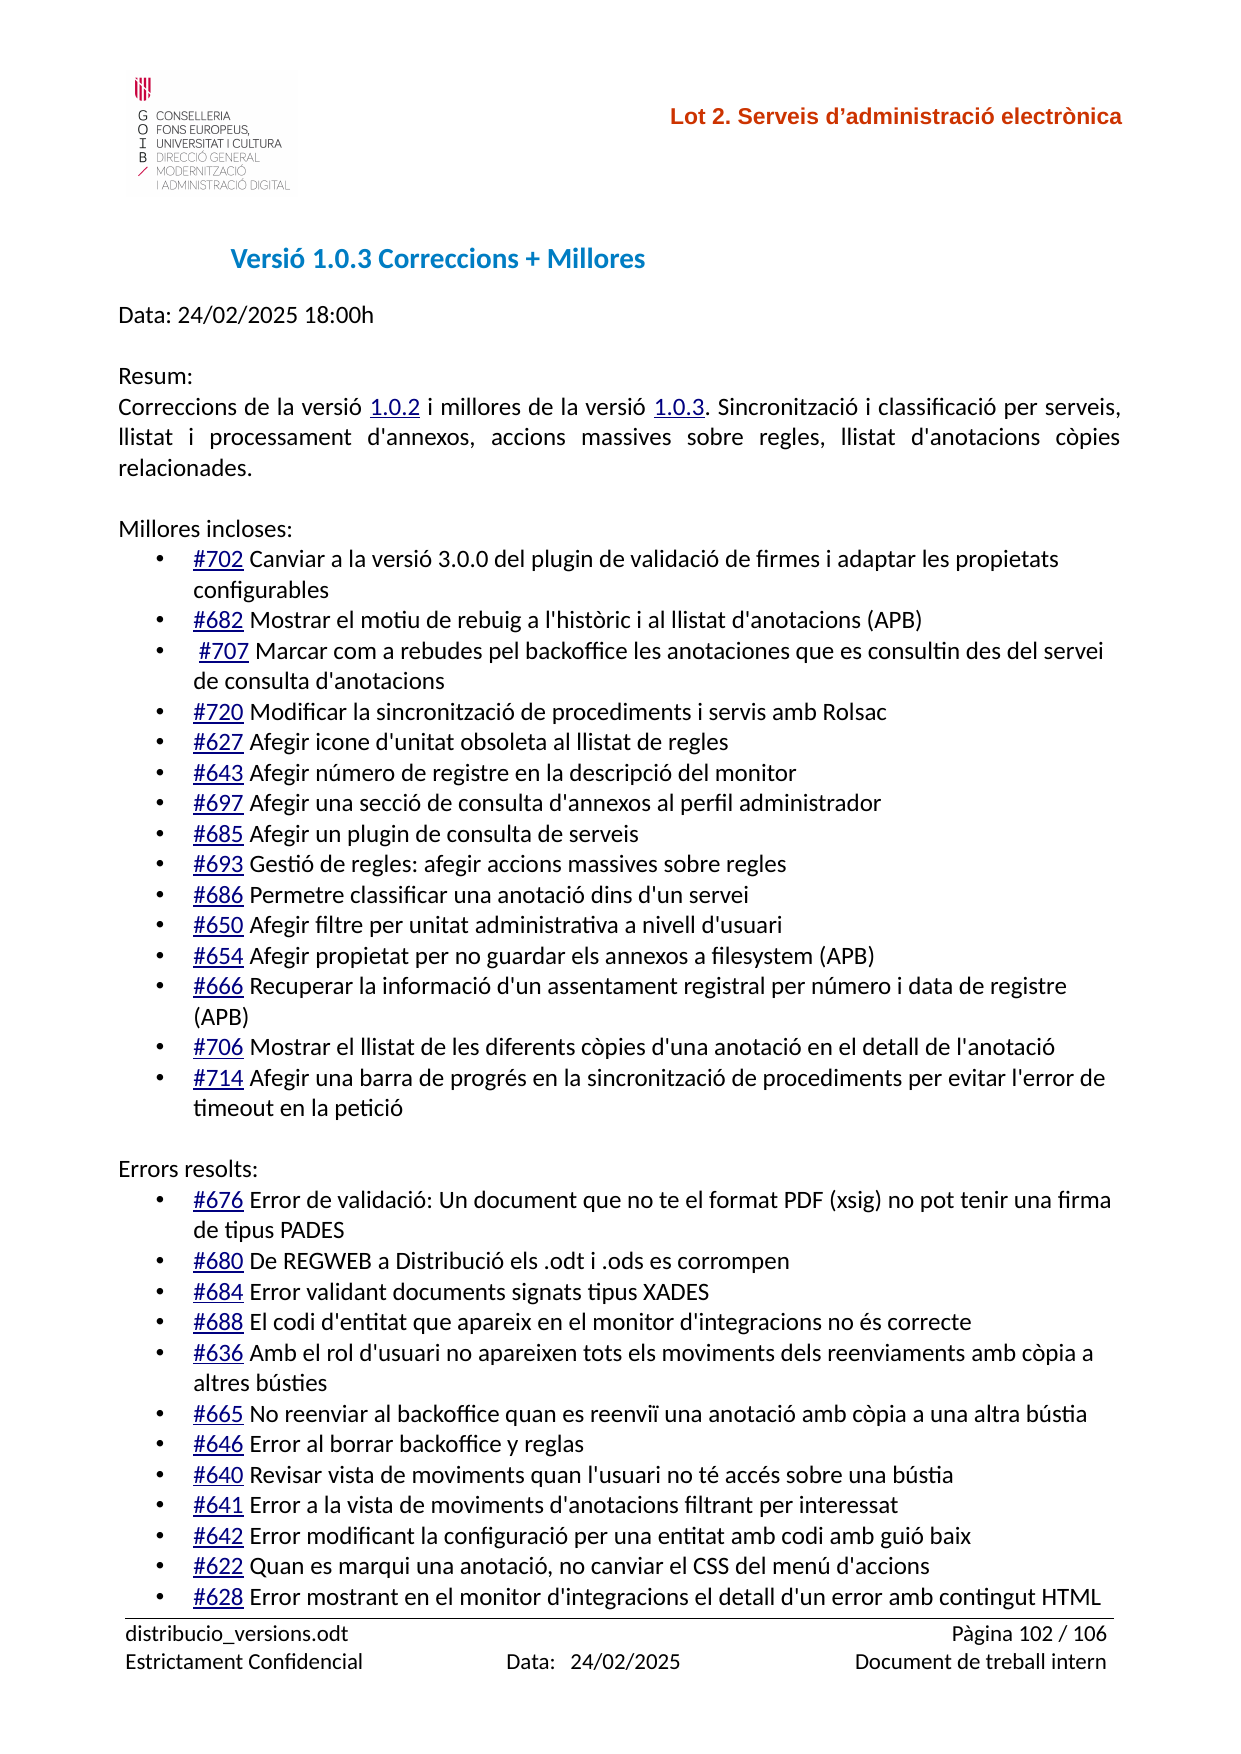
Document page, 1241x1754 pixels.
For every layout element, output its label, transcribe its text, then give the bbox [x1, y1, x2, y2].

list #666 Recuperar la informació d'un assentament registral per número i data de registre (APB) [156, 971, 1122, 1032]
list #693 Gestió de regles: afegir accions massives sobre regles [156, 848, 1122, 879]
picture [126, 70, 299, 197]
list #646 Error al borrar backoffice y reglas [156, 1428, 1122, 1459]
text Millores incloses: [118, 513, 1122, 543]
list #665 No reenviar al backoffice quan es reenviï una anotació amb còpia a una altra bústia [156, 1398, 1122, 1428]
list #622 Quan es marqui una anotació, no canviar el CSS del menú d'accions [156, 1550, 1122, 1581]
list #686 Permetre classificar una anotació dins d'un servei [156, 879, 1122, 909]
list #702 Canviar a la versió 3.0.0 del plugin de validació de firmes i adaptar les propietats configurables [156, 543, 1122, 604]
list #706 Mostrar el llistat de les diferents còpies d'una anotació en el detall de l'anotació [156, 1032, 1122, 1062]
list #627 Afegir icone d'unitat obsoleta al llistat de regles [156, 726, 1122, 757]
subtitle Versió 1.0.3 Correccions + Millores [153, 240, 1122, 275]
list #654 Afegir propietat per no guardar els annexos a filesystem (APB) [156, 940, 1122, 971]
list #636 Amb el rol d'usuari no apareixen tots els moviments dels reenviaments amb còpia a altres bústies [156, 1337, 1122, 1398]
list #685 Afegir un plugin de consulta de serveis [156, 818, 1122, 848]
list #697 Afegir una secció de consulta d'annexos al perfil administrador [156, 787, 1122, 818]
list #714 Afegir una barra de progrés en la sincronització de procediments per evitar l'error de timeout en la petició [156, 1062, 1122, 1123]
text Data: 24/02/2025 18:00h [118, 299, 1122, 329]
list #676 Error de validació: Un document que no te el format PDF (xsig) no pot tenir una firma de tipus PADES [156, 1184, 1122, 1245]
list #680 De REGWEB a Distribució els .odt i .ods es corrompen [156, 1245, 1122, 1276]
list #682 Mostrar el motiu de rebuig a l'històric i al llistat d'anotacions (APB) [156, 604, 1122, 635]
list #720 Modificar la sincronització de procediments i servis amb Rolsac [156, 696, 1122, 726]
text Resum: [118, 360, 1122, 391]
text Correccions de la versió 1.0.2 i millores de la versió 1.0.3. Sincronització i classificació per serveis, llistat i processament d'annexos, accions massives sobre regles, llistat d'anotacions còpies relacionades. [118, 391, 1122, 482]
list #684 Error validant documents signats tipus XADES [156, 1276, 1122, 1306]
list #688 El codi d'entitat que apareix en el monitor d'integracions no és correcte [156, 1306, 1122, 1337]
list #650 Afegir filtre per unitat administrativa a nivell d'usuari [156, 909, 1122, 940]
list #642 Error modificant la configuració per una entitat amb codi amb guió baix [156, 1520, 1122, 1550]
list #643 Afegir número de registre en la descripció del monitor [156, 757, 1122, 787]
list #640 Revisar vista de moviments quan l'usuari no té accés sobre una bústia [156, 1459, 1122, 1489]
list #628 Error mostrant en el monitor d'integracions el detall d'un error amb contingut HTML [156, 1581, 1122, 1611]
list #641 Error a la vista de moviments d'anotacions filtrant per interessat [156, 1489, 1122, 1520]
list #707 Marcar com a rebudes pel backoffice les anotaciones que es consultin des del servei de consulta d'anotacions [156, 635, 1122, 696]
text Errors resolts: [118, 1154, 1122, 1184]
